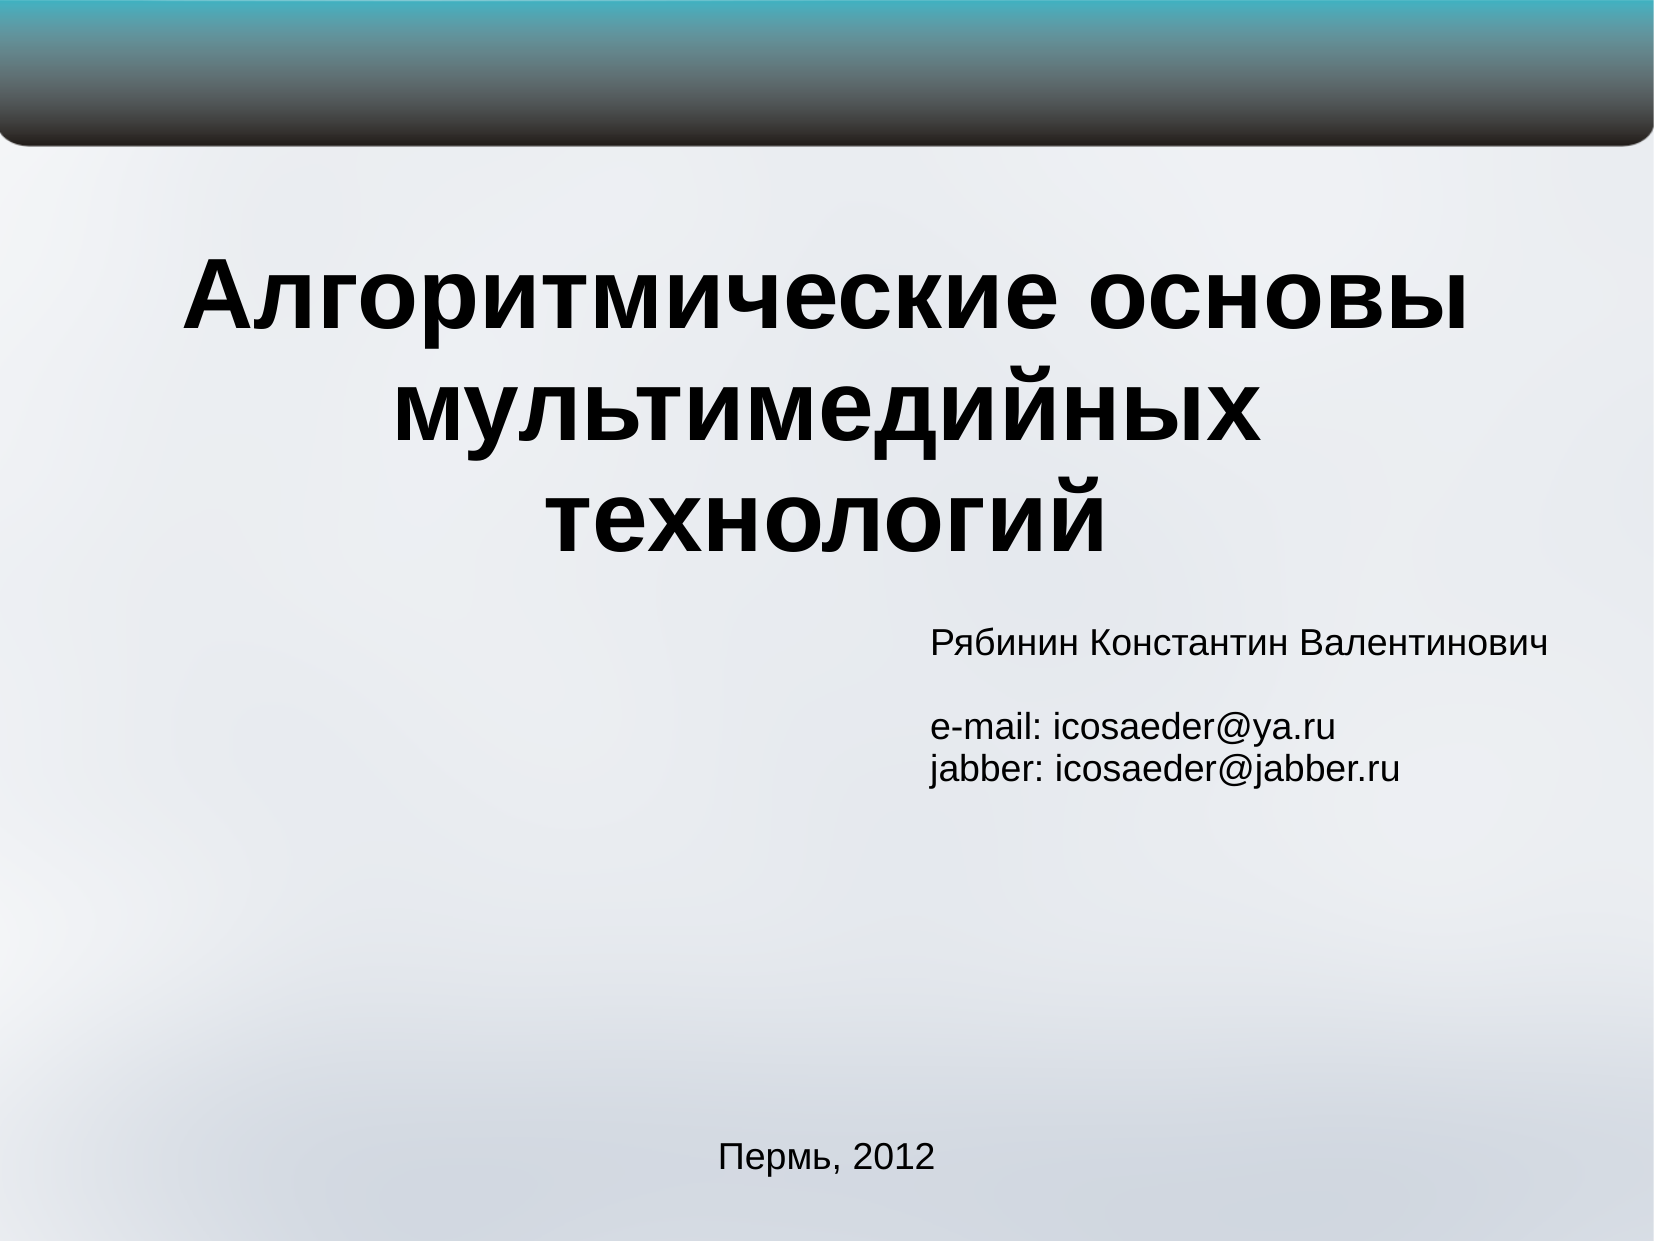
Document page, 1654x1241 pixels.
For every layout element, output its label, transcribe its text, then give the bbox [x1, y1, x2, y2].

text_box Алгоритмические основы мультимедийных технологий [147, 230, 1506, 581]
text_box Пермь, 2012 [590, 1127, 1063, 1185]
text_box Рябинин Константин Валентинович e-mail: icosaeder@ya.ru jabber: icosaeder@jabber.ru [915, 614, 1595, 797]
picture [0, 0, 1654, 1241]
